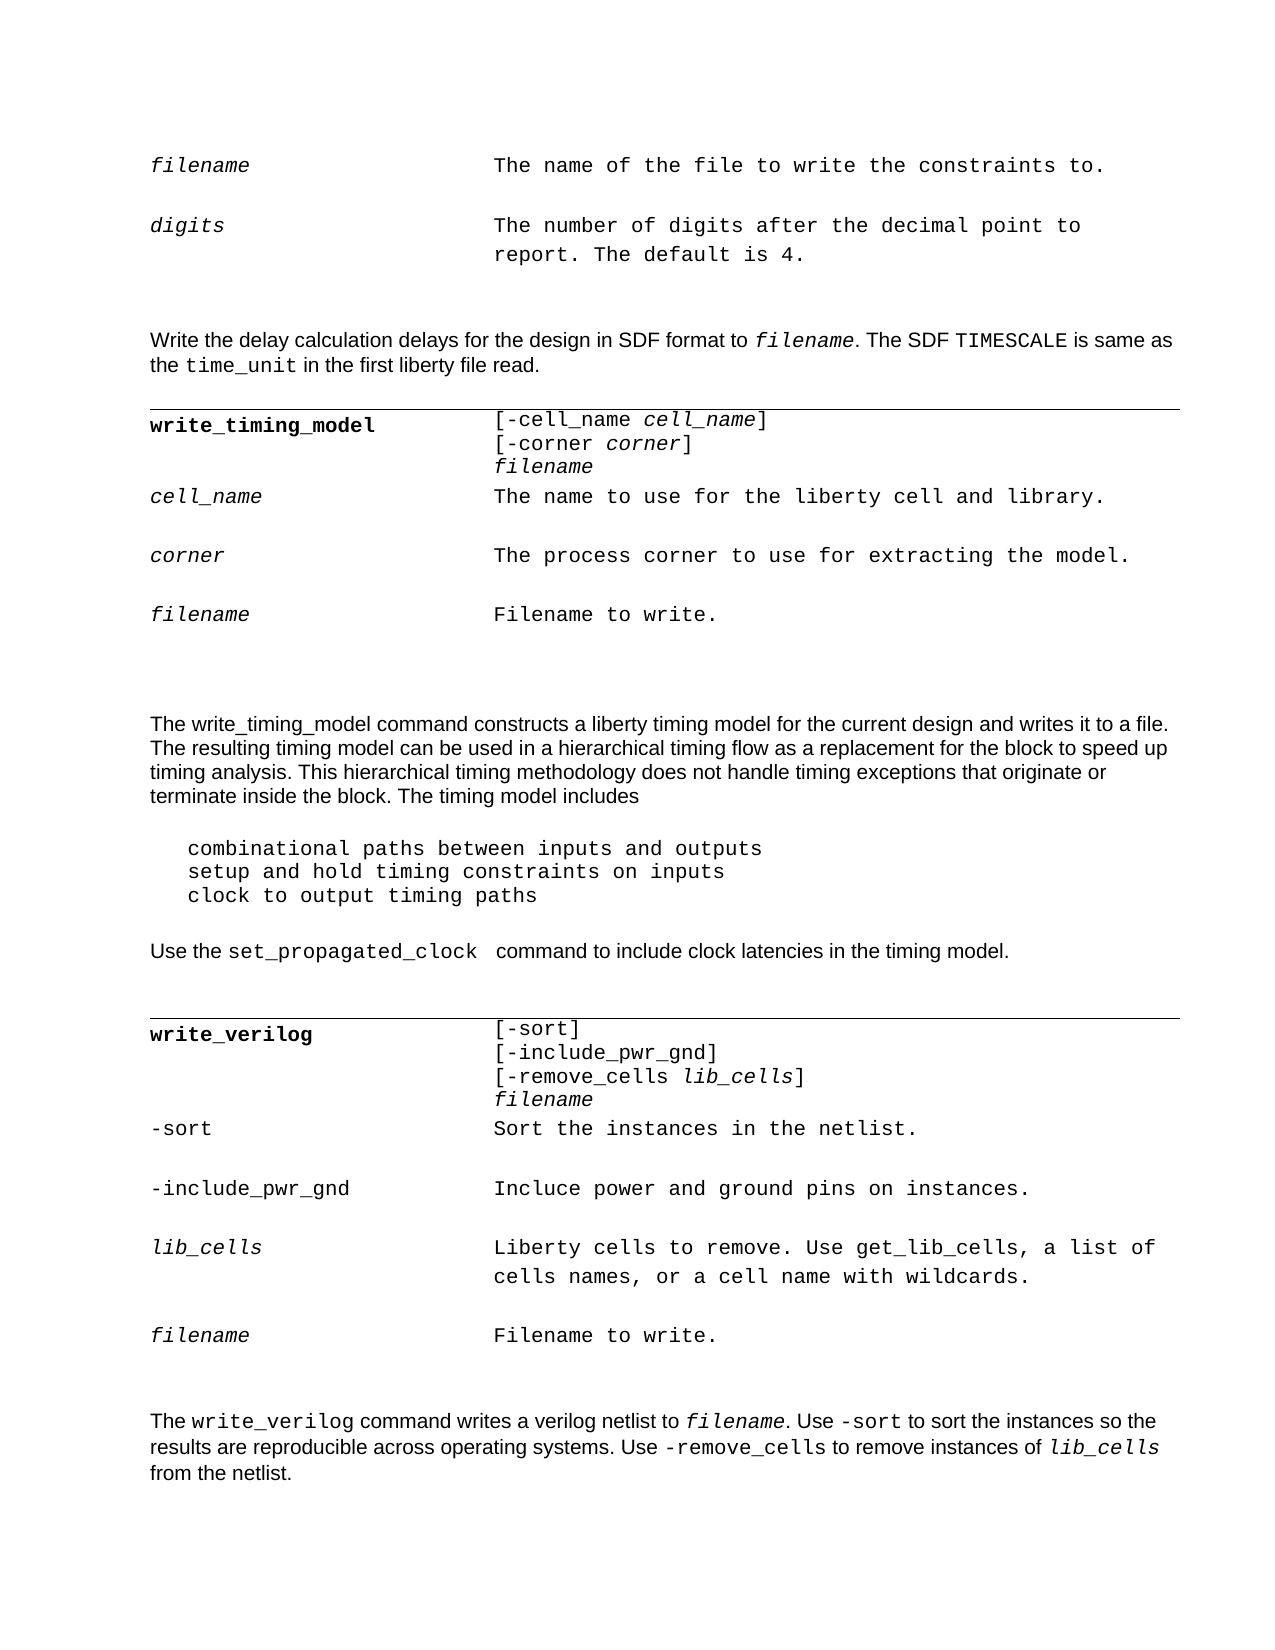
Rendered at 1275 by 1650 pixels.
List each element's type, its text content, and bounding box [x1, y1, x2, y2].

table_cell The number of digits after the decimal point to report. The default is 4. [493, 209, 1180, 297]
table_cell cell_name [150, 480, 493, 539]
table_cell The name of the file to write the constraints to. [493, 150, 1180, 209]
table_cell filename [150, 599, 493, 658]
table_cell Filename to write. [493, 599, 1180, 658]
text The write_timing_model command constructs a liberty timing model for the current design and writes it to a file. The resulting timing model can be used in a hierarchical timing flow as a replacement for the block to speed up timing analysis. This hierarchical timing methodology does not handle timing exceptions that originate or terminate inside the block. The timing model includes [150, 712, 1180, 807]
table_header [-sort] [-include_pwr_gnd] [-remove_cells lib_cells] filename [493, 1019, 1180, 1113]
text The write_verilog command writes a verilog netlist to filename. Use -sort to sort the instances so the results are reproducible across operating systems. Use -remove_cells to remove instances of lib_cells from the netlist. [150, 1409, 1180, 1484]
table_cell corner [150, 539, 493, 598]
table_header write_timing_model [150, 410, 493, 480]
table_cell Incluce power and ground pins on instances. [493, 1172, 1180, 1231]
table_cell lib_cells [150, 1231, 493, 1319]
table_cell The name to use for the liberty cell and library. [493, 480, 1180, 539]
table_cell -include_pwr_gnd [150, 1172, 493, 1231]
text Use the set_propagated_clock command to include clock latencies in the timing model. [150, 938, 1180, 964]
table_cell filename [150, 1320, 493, 1379]
table_cell Filename to write. [493, 1320, 1180, 1379]
table_cell The process corner to use for extracting the model. [493, 539, 1180, 598]
text Write the delay calculation delays for the design in SDF format to filename. The SDF TIMESCALE is same as the time_unit in the first liberty file read. [150, 327, 1180, 379]
table_cell Sort the instances in the netlist. [493, 1113, 1180, 1172]
table_cell -sort [150, 1113, 493, 1172]
table_cell filename [150, 150, 493, 209]
table_header [-cell_name cell_name] [-corner corner] filename [493, 410, 1180, 480]
text combinational paths between inputs and outputs setup and hold timing constraints on inputs clock to output timing paths [187, 837, 1180, 908]
table_header write_verilog [150, 1019, 493, 1113]
table_cell Liberty cells to remove. Use get_lib_cells, a list of cells names, or a cell name with wildcards. [493, 1231, 1180, 1319]
table_cell digits [150, 209, 493, 297]
